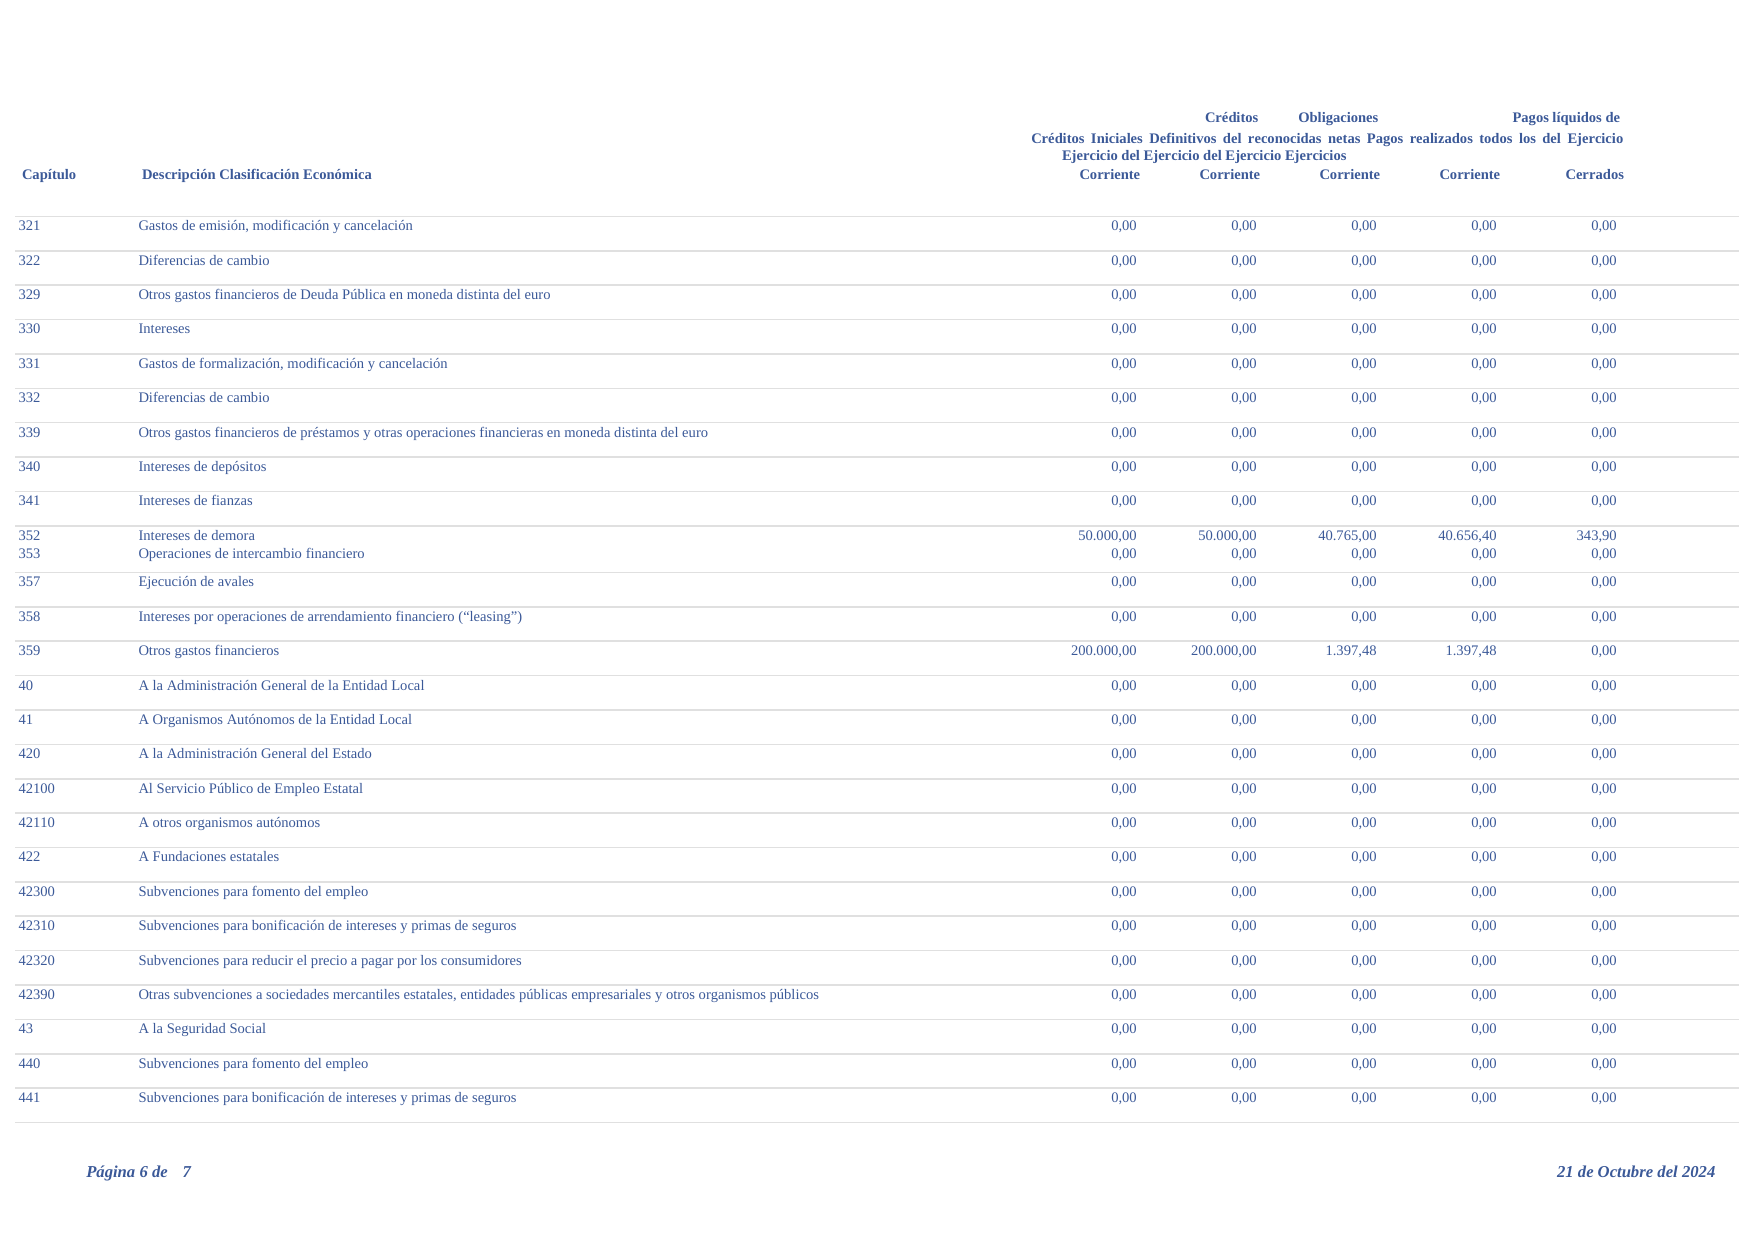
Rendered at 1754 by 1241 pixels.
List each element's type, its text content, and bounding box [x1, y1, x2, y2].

table_cell 0,00 [1191, 848, 1311, 881]
table_cell 0,00 [1438, 711, 1591, 743]
table_cell 40 [15, 676, 138, 709]
table_cell 0,00 [1591, 917, 1739, 950]
table_cell Gastos de formalización, modificación y cancelación [138, 355, 1053, 387]
table_cell 0,00 [1311, 883, 1438, 915]
table_cell 0,00 [1540, 252, 1739, 284]
table_header 0,00 [1311, 545, 1438, 572]
table_cell 0,00 [1438, 780, 1591, 812]
table_header Operaciones de intercambio financiero [138, 545, 1071, 572]
table_cell 0,00 [1053, 286, 1173, 319]
table_cell Subvenciones para fomento del empleo [138, 883, 1071, 915]
table_header 0,00 [1591, 545, 1739, 572]
table_cell 0,00 [1591, 642, 1739, 675]
table_cell 0,00 [1053, 355, 1173, 387]
table_cell 0,00 [1438, 573, 1591, 606]
table_cell 0,00 [1300, 252, 1420, 284]
table_cell 329 [15, 286, 138, 319]
table_cell 0,00 [1300, 286, 1420, 319]
table_cell 0,00 [1191, 573, 1311, 606]
table_cell 441 [15, 1089, 138, 1122]
table_cell 321 [15, 217, 138, 250]
table_cell 0,00 [1438, 814, 1591, 847]
table_cell 0,00 [1053, 423, 1173, 456]
table_cell 0,00 [1311, 780, 1438, 812]
table_cell 42100 [15, 780, 138, 812]
table_cell 0,00 [1191, 883, 1311, 915]
table_cell 357 [15, 573, 138, 606]
table_cell 0,00 [1311, 608, 1438, 640]
table_cell 332 [15, 389, 138, 422]
table_cell 0,00 [1071, 745, 1191, 778]
table_cell 0,00 [1173, 286, 1300, 319]
table_cell A otros organismos autónomos [138, 814, 1071, 847]
table_cell 0,00 [1420, 492, 1540, 525]
table_cell 0,00 [1173, 458, 1300, 491]
table_cell 0,00 [1591, 986, 1739, 1018]
table_cell 0,00 [1071, 676, 1191, 709]
table_header 0,00 [1071, 545, 1191, 572]
table_cell 422 [15, 848, 138, 881]
table_cell Intereses por operaciones de arrendamiento financiero (“leasing”) [138, 608, 1071, 640]
table_cell 0,00 [1300, 423, 1420, 456]
table_cell 0,00 [1191, 1089, 1311, 1122]
table_cell Intereses de fianzas [138, 492, 1053, 525]
table_cell 0,00 [1191, 986, 1311, 1018]
table_cell 0,00 [1191, 780, 1311, 812]
table_cell A la Administración General de la Entidad Local [138, 676, 1071, 709]
table_cell 0,00 [1300, 320, 1420, 353]
table_cell 42300 [15, 883, 138, 915]
table_cell 0,00 [1311, 1089, 1438, 1122]
table_cell 0,00 [1071, 1089, 1191, 1122]
table_cell 0,00 [1438, 1020, 1591, 1053]
table_cell 0,00 [1420, 423, 1540, 456]
table_cell 330 [15, 320, 138, 353]
table_cell 0,00 [1173, 355, 1300, 387]
table_cell A la Seguridad Social [138, 1020, 1071, 1053]
table_cell 41 [15, 711, 138, 743]
table_cell 0,00 [1591, 848, 1739, 881]
table_cell 0,00 [1173, 217, 1300, 250]
table_cell 0,00 [1540, 320, 1739, 353]
table_cell 0,00 [1071, 711, 1191, 743]
table_cell Diferencias de cambio [138, 252, 1053, 284]
table_cell 340 [15, 458, 138, 491]
table_cell 0,00 [1438, 1089, 1591, 1122]
table_cell 0,00 [1420, 458, 1540, 491]
table_cell 0,00 [1540, 492, 1739, 525]
table_cell 0,00 [1173, 252, 1300, 284]
table_cell Gastos de emisión, modificación y cancelación [138, 217, 1053, 250]
table_cell 0,00 [1071, 573, 1191, 606]
table_cell 0,00 [1438, 1055, 1591, 1087]
table_cell 42390 [15, 986, 138, 1018]
table_cell 1.397,48 [1438, 642, 1591, 675]
table_cell 0,00 [1540, 458, 1739, 491]
table_cell 1.397,48 [1311, 642, 1438, 675]
table_cell 0,00 [1540, 286, 1739, 319]
table_cell 0,00 [1173, 320, 1300, 353]
table_cell 0,00 [1311, 917, 1438, 950]
table_cell Subvenciones para fomento del empleo [138, 1055, 1071, 1087]
table_cell 0,00 [1438, 608, 1591, 640]
table_cell 0,00 [1191, 711, 1311, 743]
table_cell 358 [15, 608, 138, 640]
table_cell 0,00 [1191, 676, 1311, 709]
table_cell Otros gastos financieros de Deuda Pública en moneda distinta del euro [138, 286, 1053, 319]
table_cell Otros gastos financieros [138, 642, 1071, 675]
table_cell 0,00 [1071, 848, 1191, 881]
table_cell 0,00 [1311, 986, 1438, 1018]
table_cell Intereses [138, 320, 1053, 353]
table_cell 0,00 [1591, 1055, 1739, 1087]
table_cell 0,00 [1053, 389, 1173, 422]
table_cell 0,00 [1071, 1020, 1191, 1053]
table_header 0,00 [1191, 545, 1311, 572]
table_cell 0,00 [1311, 676, 1438, 709]
table_cell 0,00 [1591, 745, 1739, 778]
table_cell 0,00 [1311, 814, 1438, 847]
table_cell 0,00 [1591, 814, 1739, 847]
table_cell 0,00 [1191, 608, 1311, 640]
table_cell 0,00 [1053, 320, 1173, 353]
table_cell 0,00 [1420, 286, 1540, 319]
table_cell 0,00 [1311, 951, 1438, 984]
table_cell 0,00 [1591, 883, 1739, 915]
table_cell 0,00 [1540, 217, 1739, 250]
table_cell Subvenciones para bonificación de intereses y primas de seguros [138, 917, 1071, 950]
table_cell 0,00 [1300, 492, 1420, 525]
table_cell 0,00 [1191, 1020, 1311, 1053]
table_cell 0,00 [1191, 814, 1311, 847]
table_cell 0,00 [1300, 217, 1420, 250]
table_cell 0,00 [1591, 780, 1739, 812]
table_cell 42110 [15, 814, 138, 847]
table_cell 0,00 [1420, 252, 1540, 284]
table_header 353 [15, 545, 138, 572]
table_cell 0,00 [1311, 1055, 1438, 1087]
table_cell 0,00 [1438, 917, 1591, 950]
table_cell 0,00 [1071, 780, 1191, 812]
table_cell 0,00 [1311, 745, 1438, 778]
table_cell 339 [15, 423, 138, 456]
table_cell 0,00 [1071, 883, 1191, 915]
table_cell Diferencias de cambio [138, 389, 1053, 422]
table_cell 0,00 [1591, 951, 1739, 984]
table_cell 0,00 [1191, 1055, 1311, 1087]
table_cell 0,00 [1591, 1020, 1739, 1053]
table_cell 0,00 [1311, 1020, 1438, 1053]
table_cell 0,00 [1438, 883, 1591, 915]
table_cell 200.000,00 [1191, 642, 1311, 675]
table_cell Al Servicio Público de Empleo Estatal [138, 780, 1071, 812]
table_cell 0,00 [1420, 355, 1540, 387]
table_cell 0,00 [1540, 389, 1739, 422]
table_cell 0,00 [1540, 355, 1739, 387]
table_cell 0,00 [1311, 848, 1438, 881]
table_cell 42320 [15, 951, 138, 984]
table_cell 0,00 [1311, 573, 1438, 606]
table_cell 42310 [15, 917, 138, 950]
table_cell 0,00 [1071, 1055, 1191, 1087]
table_cell 0,00 [1191, 745, 1311, 778]
table_cell Ejecución de avales [138, 573, 1071, 606]
table_cell 420 [15, 745, 138, 778]
table_cell A Fundaciones estatales [138, 848, 1071, 881]
table_cell 0,00 [1591, 676, 1739, 709]
table_cell Intereses de depósitos [138, 458, 1053, 491]
table_cell 0,00 [1053, 217, 1173, 250]
table_cell 0,00 [1053, 492, 1173, 525]
table_cell 0,00 [1071, 608, 1191, 640]
table_cell 0,00 [1540, 423, 1739, 456]
table_cell 0,00 [1438, 986, 1591, 1018]
table_cell 0,00 [1311, 711, 1438, 743]
table_cell 0,00 [1300, 458, 1420, 491]
table_cell 0,00 [1300, 355, 1420, 387]
table_cell A la Administración General del Estado [138, 745, 1071, 778]
table_cell 43 [15, 1020, 138, 1053]
table_cell 0,00 [1191, 917, 1311, 950]
table_cell 359 [15, 642, 138, 675]
table_cell 0,00 [1053, 252, 1173, 284]
table_cell 0,00 [1173, 492, 1300, 525]
table_cell Subvenciones para bonificación de intereses y primas de seguros [138, 1089, 1071, 1122]
table_cell 0,00 [1438, 745, 1591, 778]
table_cell 0,00 [1071, 917, 1191, 950]
table_cell Subvenciones para reducir el precio a pagar por los consumidores [138, 951, 1071, 984]
table_cell 200.000,00 [1071, 642, 1191, 675]
table_cell 440 [15, 1055, 138, 1087]
table_cell 0,00 [1071, 814, 1191, 847]
table_cell 0,00 [1071, 986, 1191, 1018]
table_cell 0,00 [1173, 423, 1300, 456]
table_cell 331 [15, 355, 138, 387]
table_cell A Organismos Autónomos de la Entidad Local [138, 711, 1071, 743]
table_cell 0,00 [1591, 711, 1739, 743]
table_cell 0,00 [1438, 951, 1591, 984]
table_cell 0,00 [1420, 389, 1540, 422]
table_cell 0,00 [1591, 573, 1739, 606]
table_cell 341 [15, 492, 138, 525]
table_cell 0,00 [1438, 676, 1591, 709]
table_header 0,00 [1438, 545, 1591, 572]
table_cell 322 [15, 252, 138, 284]
table_cell 0,00 [1173, 389, 1300, 422]
table_cell Otras subvenciones a sociedades mercantiles estatales, entidades públicas empresariales y otros organismos públicos [138, 986, 1071, 1018]
table_cell 0,00 [1191, 951, 1311, 984]
text 352 Intereses de demora 50.000,00 50.000,00 40.765,00 40.656,40 343,90 [18, 527, 1616, 543]
table_cell 0,00 [1300, 389, 1420, 422]
table_cell Otros gastos financieros de préstamos y otras operaciones financieras en moneda distinta del euro [138, 423, 1053, 456]
table_cell 0,00 [1420, 320, 1540, 353]
table_cell 0,00 [1071, 951, 1191, 984]
table_cell 0,00 [1438, 848, 1591, 881]
table_cell 0,00 [1591, 1089, 1739, 1122]
table_cell 0,00 [1591, 608, 1739, 640]
table_cell 0,00 [1053, 458, 1173, 491]
table_cell 0,00 [1420, 217, 1540, 250]
